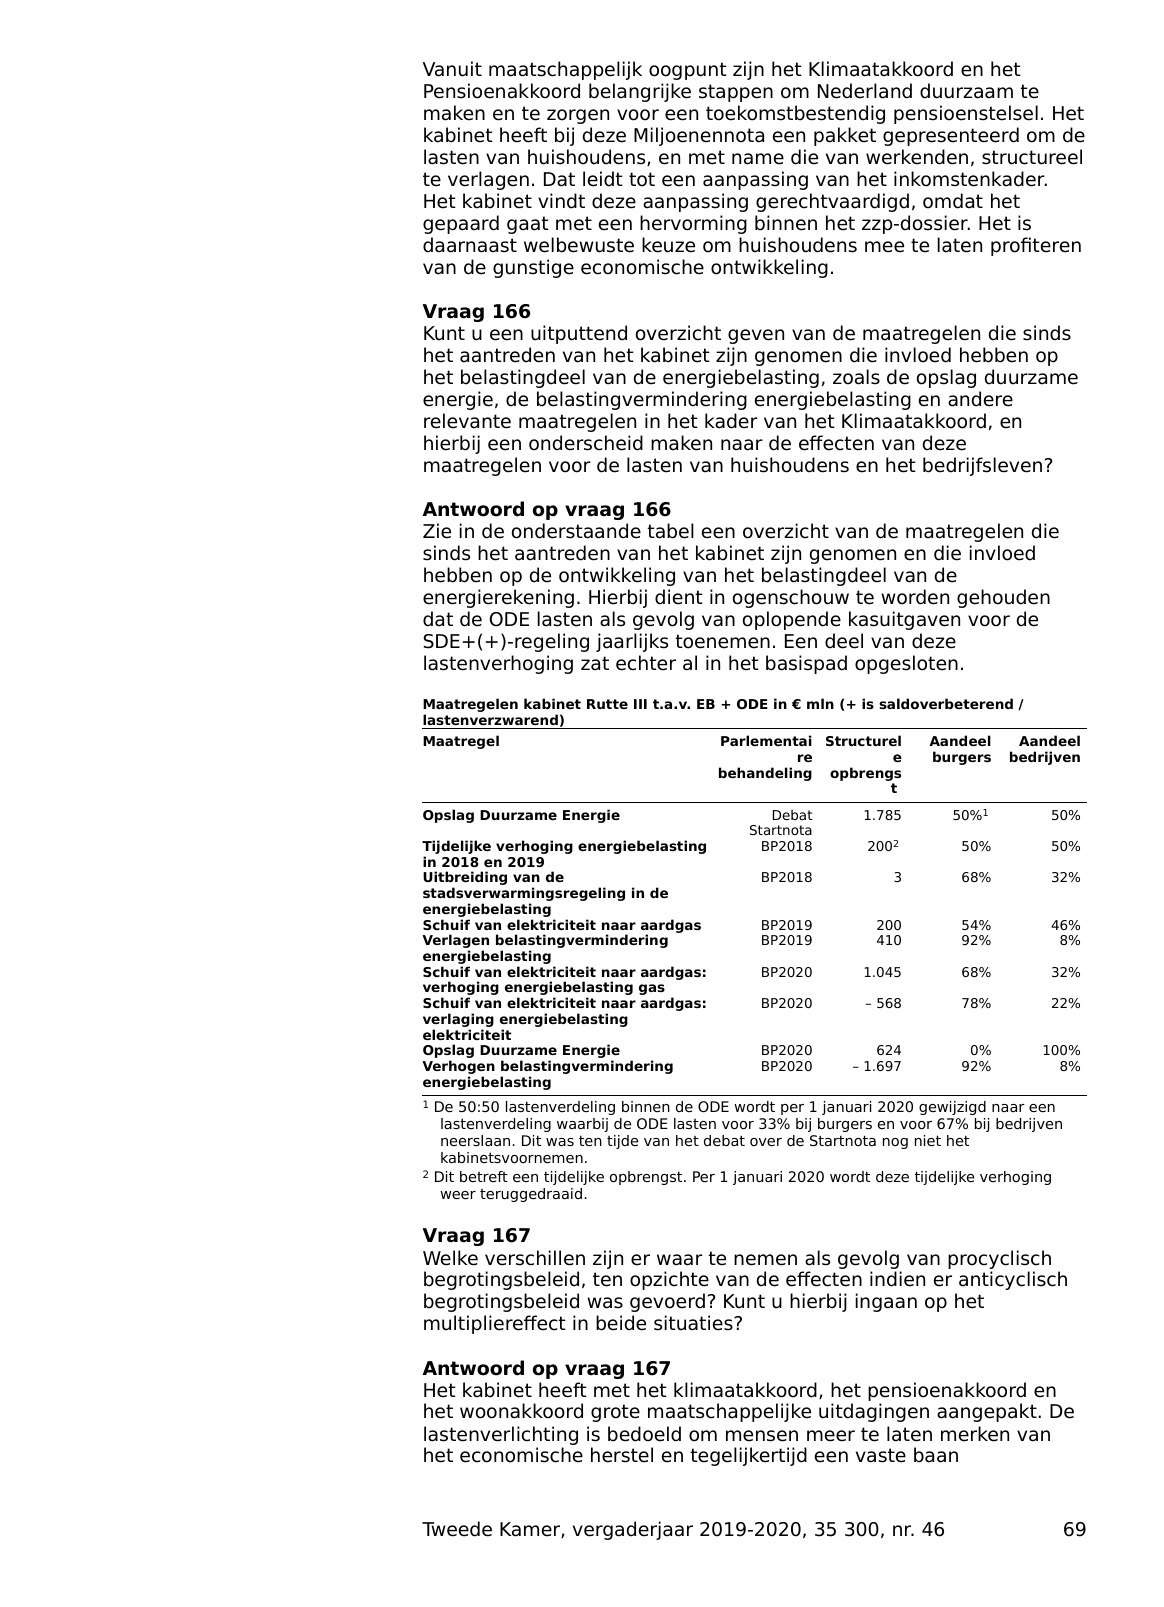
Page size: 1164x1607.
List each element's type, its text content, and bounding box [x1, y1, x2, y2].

table_cell 50% [997, 839, 1087, 870]
table_cell 68% [908, 965, 997, 996]
table_cell BP2020 [709, 1043, 818, 1059]
table_cell Verlagen belastingvermindering energiebelasting [422, 933, 709, 964]
table_cell – 568 [818, 996, 908, 1043]
text Vanuit maatschappelijk oogpunt zijn het Klimaatakkoord en het Pensioenakkoord belangrijke stappen om Nederland duurzaam te maken en te zorgen voor een toekomstbestendig pensioenstelsel. Het kabinet heeft bij deze Miljoenennota een pakket gepresenteerd om de lasten van huishoudens, en met name die van werkenden, structureel te verlagen. Dat leidt tot een aanpassing van het inkomstenkader. Het kabinet vindt deze aanpassing gerechtvaardigd, omdat het gepaard gaat met een hervorming binnen het zzp-dossier. Het is daarnaast welbewuste keuze om huishoudens mee te laten profiteren van de gunstige economische ontwikkeling. [422, 59, 1087, 279]
text Antwoord op vraag 166 [422, 499, 1087, 521]
table_cell 1.785 [818, 803, 908, 839]
table_cell 410 [818, 933, 908, 964]
table_cell 68% [908, 870, 997, 917]
table_cell 3 [818, 870, 908, 917]
table_cell 2002 [818, 839, 908, 870]
table_cell 78% [908, 996, 997, 1043]
text Antwoord op vraag 167 [422, 1357, 1087, 1379]
text Zie in de onderstaande tabel een overzicht van de maatregelen die sinds het aantreden van het kabinet zijn genomen en die invloed hebben op de ontwikkeling van het belastingdeel van de energierekening. Hierbij dient in ogenschouw te worden gehouden dat de ODE lasten als gevolg van oplopende kasuitgaven voor de SDE+(+)-regeling jaarlijks toenemen. Een deel van deze lastenverhoging zat echter al in het basispad opgesloten. [422, 521, 1087, 675]
table_cell 8% [997, 1059, 1087, 1095]
table_cell BP2019 [709, 918, 818, 933]
table_cell 46% [997, 918, 1087, 933]
table_cell Tijdelijke verhoging energiebelasting in 2018 en 2019 [422, 839, 709, 870]
table_cell 32% [997, 870, 1087, 917]
table_cell Opslag Duurzame Energie [422, 1043, 709, 1059]
table_cell Structurele opbrengst [818, 729, 908, 802]
table_cell Verhogen belastingvermindering energiebelasting [422, 1059, 709, 1095]
table_cell 0% [908, 1043, 997, 1059]
table_cell 92% [908, 933, 997, 964]
table_cell 624 [818, 1043, 908, 1059]
table_cell 50% [997, 803, 1087, 839]
table_cell Debat Startnota [709, 803, 818, 839]
table_cell Aandeel burgers [908, 729, 997, 802]
table_cell 1 De 50:50 lastenverdeling binnen de ODE wordt per 1 januari 2020 gewijzigd naar een lastenverdeling waarbij de ODE lasten voor 33% bij burgers en voor 67% bij bedrijven neerslaan. Dit was ten tijde van het debat over de Startnota nog niet het kabinetsvoornemen. 2 Dit betreft een tijdelijke opbrengst. Per 1 januari 2020 wordt deze tijdelijke verhoging weer teruggedraaid. [422, 1096, 1087, 1203]
table_cell 32% [997, 965, 1087, 996]
text Welke verschillen zijn er waar te nemen als gevolg van procyclisch begrotingsbeleid, ten opzichte van de effecten indien er anticyclisch begrotingsbeleid was gevoerd? Kunt u hierbij ingaan op het multipliereffect in beide situaties? [422, 1247, 1087, 1335]
table_cell 50%1 [908, 803, 997, 839]
table_cell 1.045 [818, 965, 908, 996]
table_header Maatregelen kabinet Rutte III t.a.v. EB + ODE in € mln (+ is saldoverbeterend / lastenverzwarend) [422, 697, 1087, 728]
table_cell Parlementaire behandeling [709, 729, 818, 802]
text Kunt u een uitputtend overzicht geven van de maatregelen die sinds het aantreden van het kabinet zijn genomen die invloed hebben op het belastingdeel van de energiebelasting, zoals de opslag duurzame energie, de belastingvermindering energiebelasting en andere relevante maatregelen in het kader van het Klimaatakkoord, en hierbij een onderscheid maken naar de effecten van deze maatregelen voor de lasten van huishoudens en het bedrijfsleven? [422, 323, 1087, 477]
table_cell 8% [997, 933, 1087, 964]
table_cell BP2019 [709, 933, 818, 964]
table_cell – 1.697 [818, 1059, 908, 1095]
table_cell 50% [908, 839, 997, 870]
table_cell BP2018 [709, 839, 818, 870]
table_cell 100% [997, 1043, 1087, 1059]
table_cell BP2020 [709, 996, 818, 1043]
table_cell 22% [997, 996, 1087, 1043]
table_cell Maatregel [422, 729, 709, 802]
table_cell Schuif van elektriciteit naar aardgas [422, 918, 709, 933]
table_cell BP2020 [709, 965, 818, 996]
table_cell 92% [908, 1059, 997, 1095]
table_cell Schuif van elektriciteit naar aardgas: verhoging energiebelasting gas [422, 965, 709, 996]
table_cell BP2020 [709, 1059, 818, 1095]
table_cell Aandeel bedrijven [997, 729, 1087, 802]
text Vraag 167 [422, 1225, 1087, 1247]
table_cell Opslag Duurzame Energie [422, 803, 709, 839]
table_cell 200 [818, 918, 908, 933]
table_cell BP2018 [709, 870, 818, 917]
table_cell Uitbreiding van de stadsverwarmingsregeling in de energiebelasting [422, 870, 709, 917]
table_cell 54% [908, 918, 997, 933]
text Het kabinet heeft met het klimaatakkoord, het pensioenakkoord en het woonakkoord grote maatschappelijke uitdagingen aangepakt. De lastenverlichting is bedoeld om mensen meer te laten merken van het economische herstel en tegelijkertijd een vaste baan [422, 1379, 1087, 1467]
text Vraag 166 [422, 301, 1087, 323]
table_cell Schuif van elektriciteit naar aardgas: verlaging energiebelasting elektriciteit [422, 996, 709, 1043]
